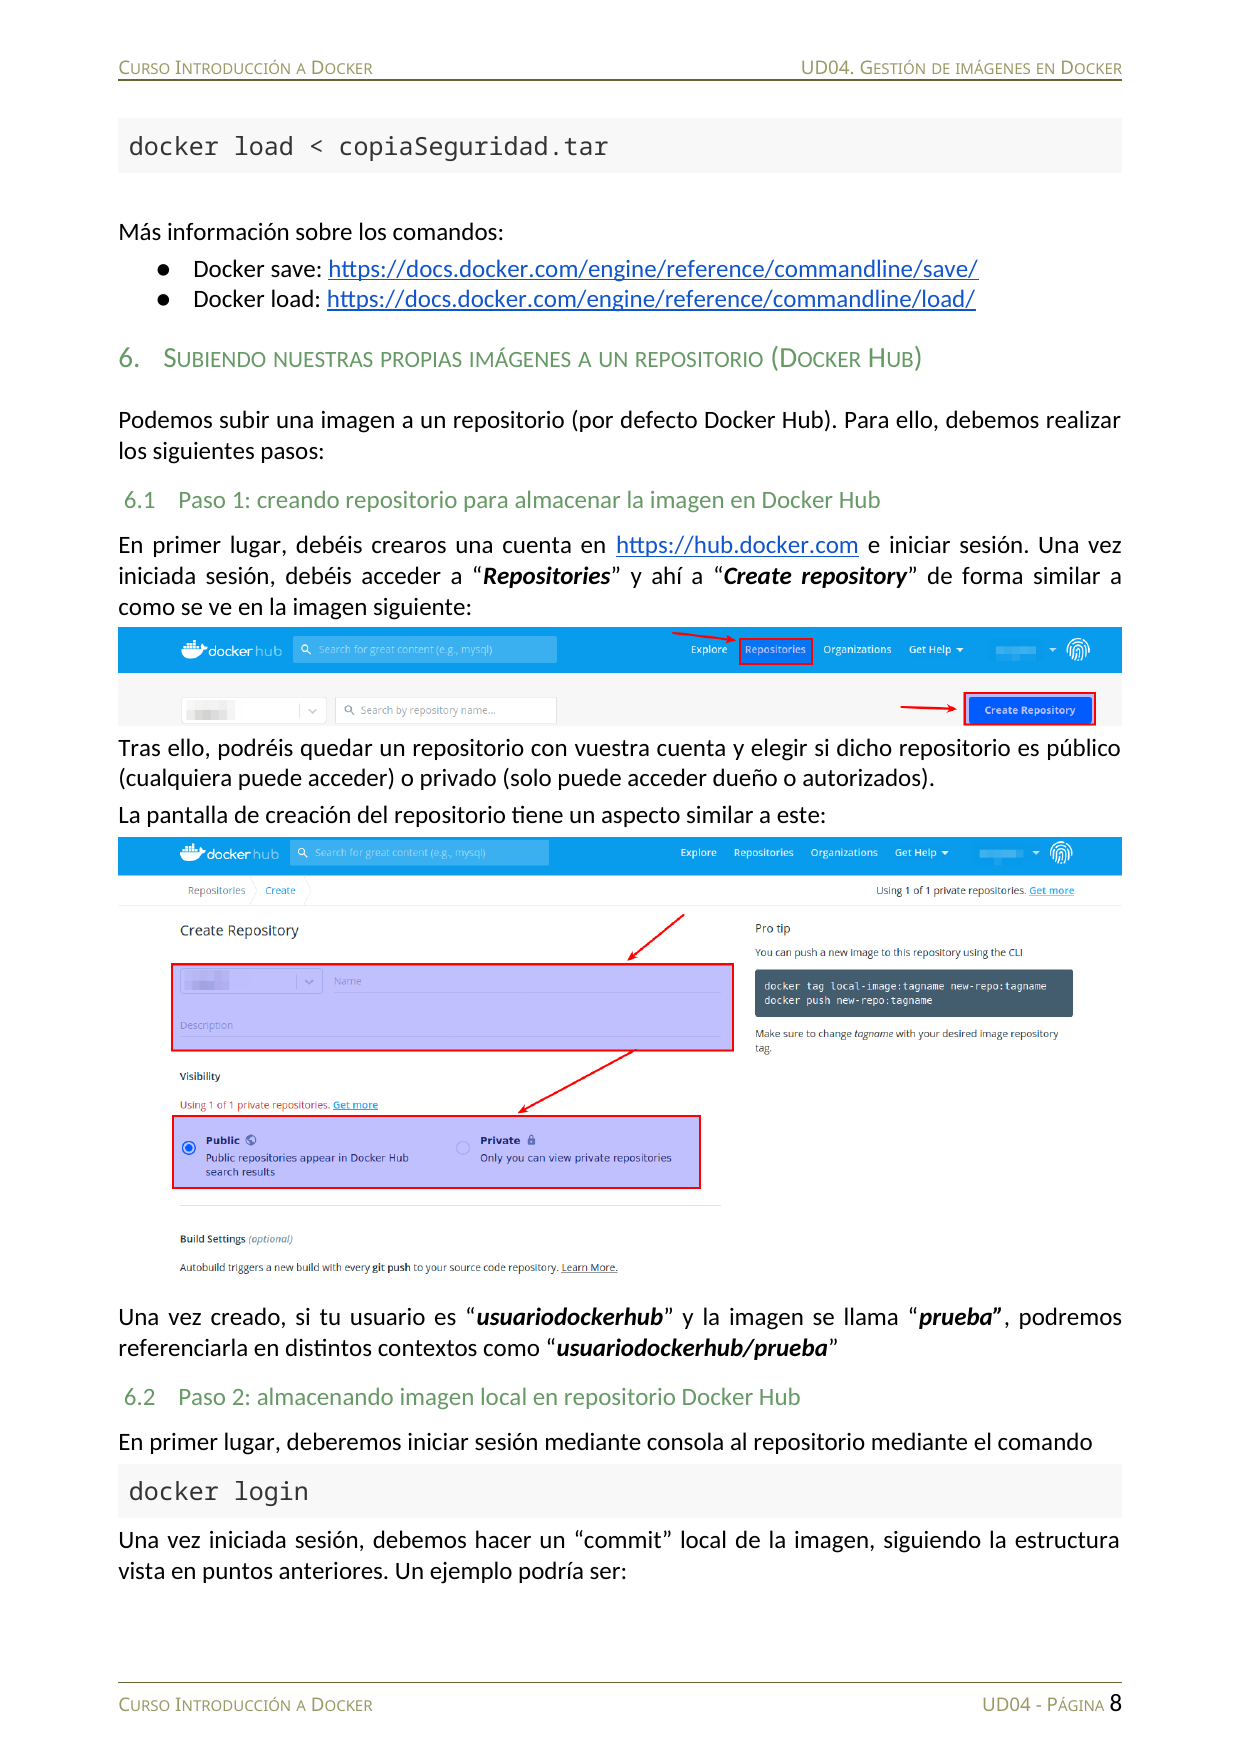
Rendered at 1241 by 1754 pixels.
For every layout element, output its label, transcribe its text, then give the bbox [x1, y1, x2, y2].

text Una vez creado, si tu usuario es “usuariodockerhub” y la imagen se llama “prueba”, podremos referenciarla en distintos contextos como “usuariodockerhub/prueba” [118, 1301, 1122, 1362]
text En primer lugar, deberemos iniciar sesión mediante consola al repositorio mediante el comando [118, 1426, 1122, 1457]
picture [118, 627, 1122, 726]
text Una vez iniciada sesión, debemos hacer un “commit” local de la imagen, siguiendo la estructura vista en puntos anteriores. Un ejemplo podría ser: [118, 1524, 1122, 1585]
table_header docker load < copiaSeguridad.tar [118, 118, 1122, 173]
list Docker load: https://docs.docker.com/engine/reference/commandline/load/ [156, 283, 1122, 314]
subtitle Paso 2: almacenando imagen local en repositorio Docker Hub [118, 1381, 1122, 1412]
text La pantalla de creación del repositorio tiene un aspecto similar a este: [118, 799, 1122, 830]
text Podemos subir una imagen a un repositorio (por defecto Docker Hub). Para ello, debemos realizar los siguientes pasos: [118, 404, 1122, 465]
subtitle Subiendo nuestras propias imágenes a un repositorio (Docker Hub) [118, 339, 1122, 374]
table_header docker login [118, 1464, 1122, 1518]
text Más información sobre los comandos: [118, 216, 1122, 246]
list Docker save: https://docs.docker.com/engine/reference/commandline/save/ [156, 253, 1122, 283]
text En primer lugar, debéis crearos una cuenta en https://hub.docker.com e iniciar sesión. Una vez iniciada sesión, debéis acceder a “Repositories” y ahí a “Create repository” de forma similar a como se ve en la imagen siguiente: [118, 529, 1122, 621]
picture [118, 836, 1122, 1295]
text Tras ello, podréis quedar un repositorio con vuestra cuenta y elegir si dicho repositorio es público (cualquiera puede acceder) o privado (solo puede acceder dueño o autorizados). [118, 732, 1122, 793]
subtitle Paso 1: creando repositorio para almacenar la imagen en Docker Hub [118, 484, 1122, 515]
